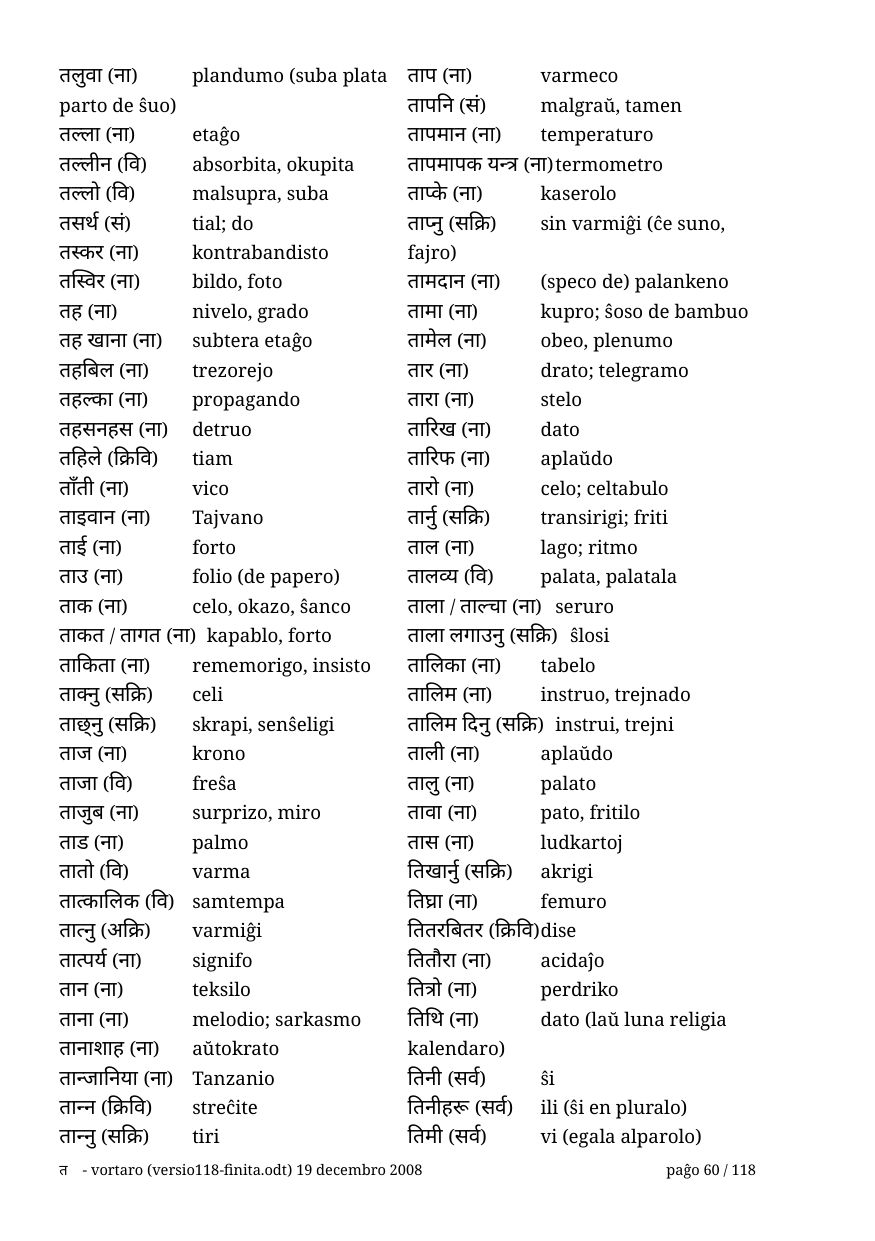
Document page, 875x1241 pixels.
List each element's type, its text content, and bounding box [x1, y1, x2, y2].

text ताउ (ना) folio (de papero) [59, 560, 407, 590]
text ताजा (वि) freŝa [59, 767, 407, 796]
text तालव्य (वि) palata, palatala [407, 560, 756, 590]
text तानाशाह (ना) aŭtokrato [59, 1032, 407, 1061]
text तान (ना) teksilo [59, 973, 407, 1002]
text तामदान (ना) (speco de) palankeno [407, 265, 756, 295]
text ताल (ना) lago; ritmo [407, 531, 756, 560]
text ताई (ना) forto [59, 531, 407, 560]
text तसर्थ (सं) tial; do [59, 206, 407, 236]
text तारा (ना) stelo [407, 383, 756, 413]
text तान्न (क्रिवि) streĉite [59, 1091, 407, 1120]
text तह (ना) nivelo, grado [59, 295, 407, 324]
text तार्नु (सक्रि) transirigi; friti [407, 501, 756, 531]
text तहसनहस (ना) detruo [59, 413, 407, 442]
text तिथि (ना) dato (laŭ luna religia kalendaro) [407, 1002, 756, 1061]
text ताला लगाउनु (सक्रि) ŝlosi [407, 619, 756, 649]
text तान्नु (सक्रि) tiri [59, 1120, 407, 1150]
text तिनी (सर्व) ŝi [407, 1061, 756, 1091]
text तामेल (ना) obeo, plenumo [407, 324, 756, 354]
text ताप्नु (सक्रि) sin varmiĝi (ĉe suno, fajro) [407, 206, 756, 265]
text तल्लो (वि) malsupra, suba [59, 177, 407, 206]
text तहल्का (ना) propagando [59, 383, 407, 413]
text ताज (ना) krono [59, 737, 407, 767]
text तास (ना) ludkartoj [407, 826, 756, 855]
text तालु (ना) palato [407, 767, 756, 796]
text तान्जानिया (ना) Tanzanio [59, 1061, 407, 1091]
text तार (ना) drato; telegramo [407, 354, 756, 383]
text ताछ्नु (सक्रि) skrapi, senŝeligi [59, 708, 407, 737]
text तिमी (सर्व) vi (egala alparolo) [407, 1120, 756, 1150]
text तिनीहरू (सर्व) ili (ŝi en pluralo) [407, 1091, 756, 1120]
text ताप (ना) varmeco [407, 59, 756, 88]
text तिघ्रा (ना) femuro [407, 884, 756, 914]
text ताना (ना) melodio; sarkasmo [59, 1002, 407, 1032]
text तल्लीन (वि) absorbita, okupita [59, 147, 407, 177]
text तारो (ना) celo; celtabulo [407, 472, 756, 501]
text ताकत / तागत (ना) kapablo, forto [59, 619, 407, 649]
text तालिका (ना) tabelo [407, 649, 756, 678]
text ताक (ना) celo, okazo, ŝanco [59, 590, 407, 619]
text ताला / ताल्चा (ना) seruro [407, 590, 756, 619]
text ताड (ना) palmo [59, 826, 407, 855]
text तित्रो (ना) perdriko [407, 973, 756, 1002]
text ताप्के (ना) kaserolo [407, 177, 756, 206]
text ताँती (ना) vico [59, 472, 407, 501]
text ताइवान (ना) Tajvano [59, 501, 407, 531]
text तल्ला (ना) etaĝo [59, 118, 407, 147]
text तालिम (ना) instruo, trejnado [407, 678, 756, 708]
text तिखार्नु (सक्रि) akrigi [407, 855, 756, 884]
text तस्विर (ना) bildo, foto [59, 265, 407, 295]
text तहिले (क्रिवि) tiam [59, 442, 407, 472]
text तावा (ना) pato, fritilo [407, 796, 756, 826]
text तापमान (ना) temperaturo [407, 118, 756, 147]
text तात्‍नु (अक्रि) varmiĝi [59, 914, 407, 943]
text तस्कर (ना) kontrabandisto [59, 236, 407, 265]
text तितरबितर (क्रिवि) dise [407, 914, 756, 943]
text तितौरा (ना) acidaĵo [407, 943, 756, 973]
text तात्पर्य (ना) signifo [59, 943, 407, 973]
text तारिख (ना) dato [407, 413, 756, 442]
text ताली (ना) aplaŭdo [407, 737, 756, 767]
text तातो (वि) varma [59, 855, 407, 884]
text तापमापक यन्त्र (ना) termometro [407, 147, 756, 177]
text तापनि (सं) malgraŭ, tamen [407, 88, 756, 118]
text तलुवा (ना) plandumo (suba plata parto de ŝuo) [59, 59, 407, 118]
text तात्कालिक (वि) samtempa [59, 884, 407, 914]
text ताकिता (ना) rememorigo, insisto [59, 649, 407, 678]
text तारिफ (ना) aplaŭdo [407, 442, 756, 472]
text तामा (ना) kupro; ŝoso de bambuo [407, 295, 756, 324]
text तह खाना (ना) subtera etaĝo [59, 324, 407, 354]
text ताक्नु (सक्रि) celi [59, 678, 407, 708]
text तहबिल (ना) trezorejo [59, 354, 407, 383]
text ताजुब (ना) surprizo, miro [59, 796, 407, 826]
text तालिम दिनु (सक्रि) instrui, trejni [407, 708, 756, 737]
